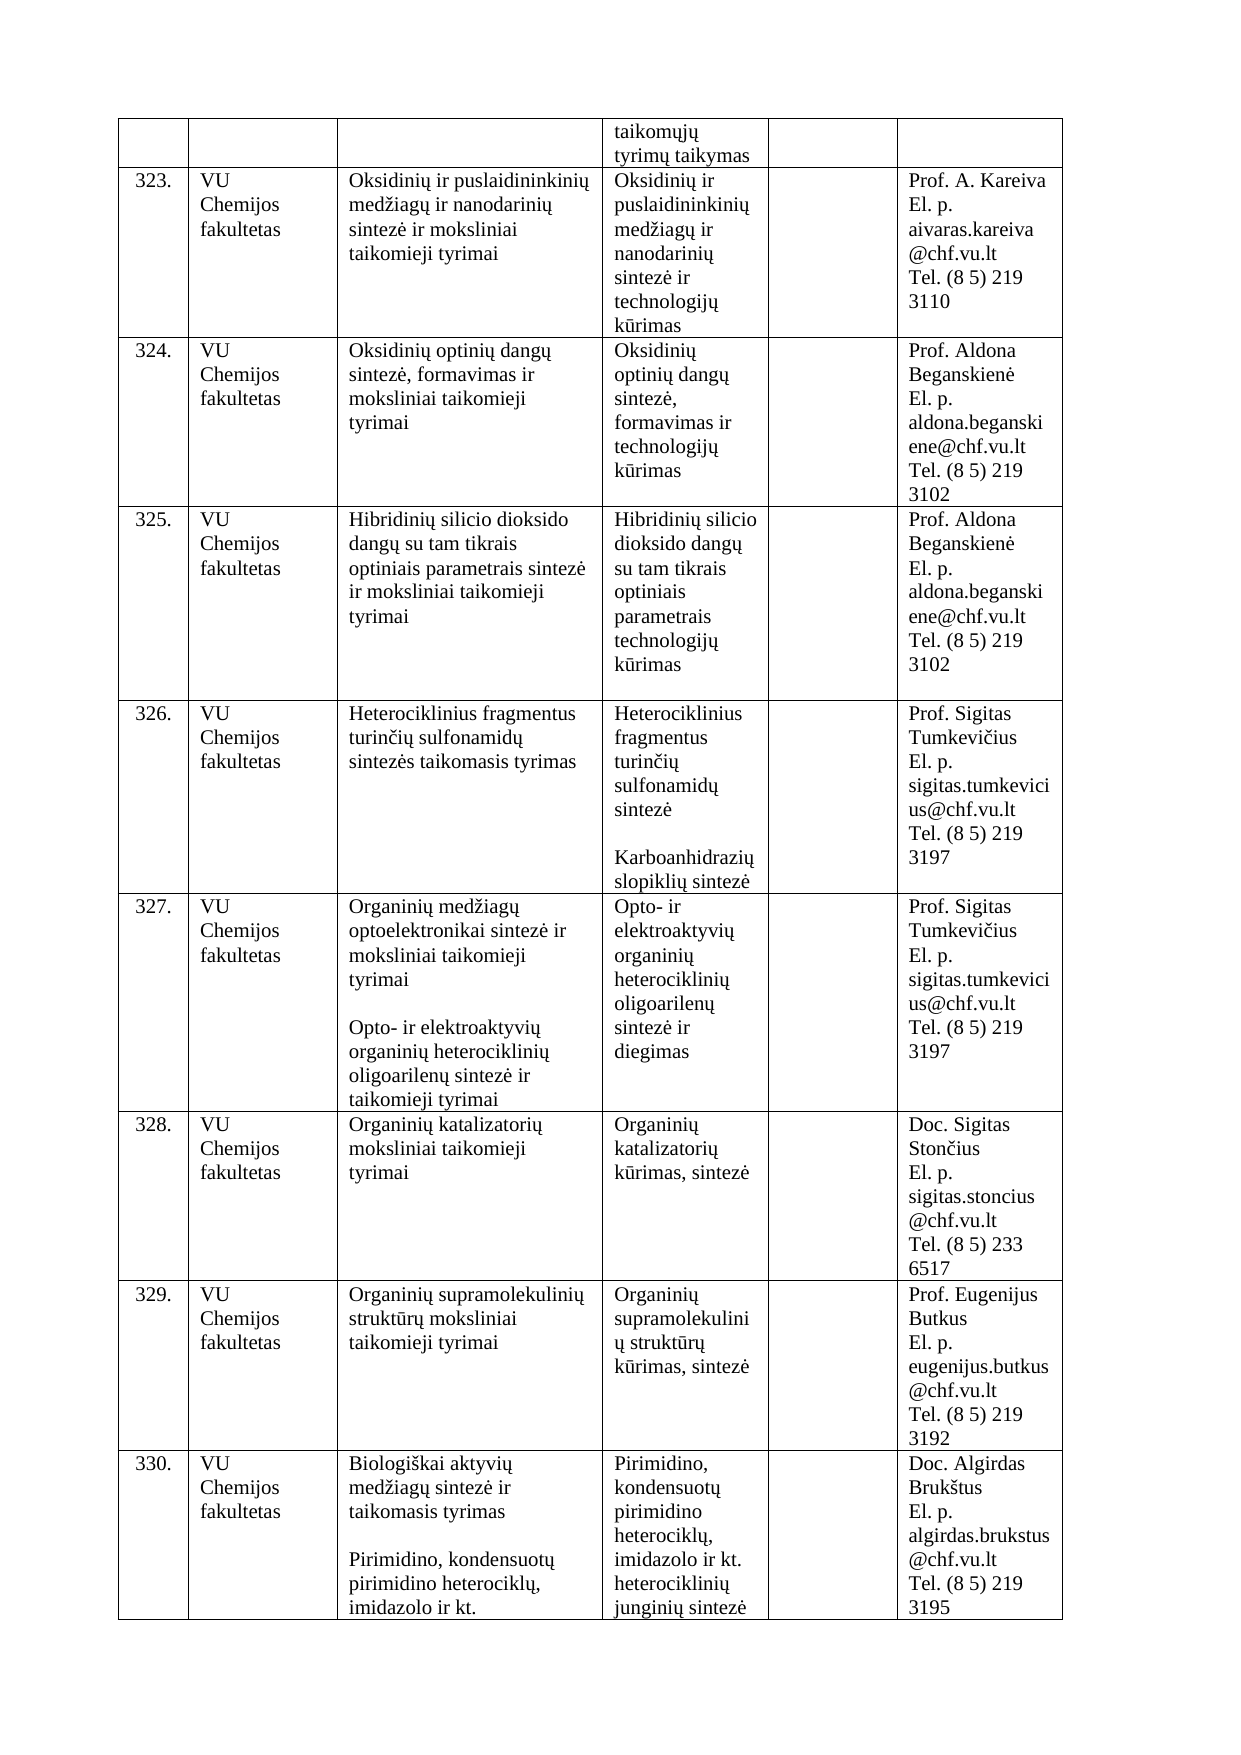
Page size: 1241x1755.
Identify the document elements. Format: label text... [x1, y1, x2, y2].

table_cell [769, 1281, 897, 1450]
table_cell Doc. Sigitas Stončius El. p. sigitas.stoncius@chf.vu.lt Tel. (8 5) 233 6517 [898, 1112, 1062, 1280]
table_cell [769, 507, 897, 700]
table_cell Organinių katalizatorių moksliniai taikomieji tyrimai [338, 1112, 602, 1280]
table_cell Prof. Sigitas Tumkevičius El. p. sigitas.tumkevicius@chf.vu.lt Tel. (8 5) 219 3197 [898, 701, 1062, 893]
table_cell Heterociklinius fragmentus turinčių sulfonamidų sintezė Karboanhidrazių slopiklių sintezė [603, 701, 768, 893]
table_cell VU Chemijos fakultetas [189, 1451, 337, 1619]
table_cell Prof. A. Kareiva El. p. aivaras.kareiva@chf.vu.lt Tel. (8 5) 219 3110 [898, 168, 1062, 337]
table_cell VU Chemijos fakultetas [189, 1281, 337, 1450]
table_cell [769, 1451, 897, 1619]
table_cell [189, 119, 337, 167]
table_cell VU Chemijos fakultetas [189, 168, 337, 337]
table_cell Biologiškai aktyvių medžiagų sintezė ir taikomasis tyrimas Pirimidino, kondensuotų pirimidino heterociklų, imidazolo ir kt. [338, 1451, 602, 1619]
table_cell Oksidinių optinių dangų sintezė, formavimas ir moksliniai taikomieji tyrimai [338, 338, 602, 506]
table_cell taikomųjų tyrimų taikymas [603, 119, 768, 167]
table_cell 326. [119, 701, 188, 893]
table_cell Prof. Aldona Beganskienė El. p. aldona.beganskiene@chf.vu.lt Tel. (8 5) 219 3102 [898, 338, 1062, 506]
table_cell [769, 119, 897, 167]
table_cell Doc. Algirdas Brukštus El. p. algirdas.brukstus@chf.vu.lt Tel. (8 5) 219 3195 [898, 1451, 1062, 1619]
table_cell 323. [119, 168, 188, 337]
table_cell 328. [119, 1112, 188, 1280]
table_cell VU Chemijos fakultetas [189, 894, 337, 1111]
table_cell Opto- ir elektroaktyvių organinių heterociklinių oligoarilenų sintezė ir diegimas [603, 894, 768, 1111]
table_cell Oksidinių ir puslaidininkinių medžiagų ir nanodarinių sintezė ir moksliniai taikomieji tyrimai [338, 168, 602, 337]
table_cell 329. [119, 1281, 188, 1450]
table_cell [769, 168, 897, 337]
table_cell 330. [119, 1451, 188, 1619]
table_cell Prof. Eugenijus Butkus El. p. eugenijus.butkus@chf.vu.lt Tel. (8 5) 219 3192 [898, 1281, 1062, 1450]
table_cell Organinių supramolekulinių struktūrų kūrimas, sintezė [603, 1281, 768, 1450]
table_cell 327. [119, 894, 188, 1111]
table_cell Prof. Aldona Beganskienė El. p. aldona.beganskiene@chf.vu.lt Tel. (8 5) 219 3102 [898, 507, 1062, 700]
table_cell [119, 119, 188, 167]
table_cell Oksidinių optinių dangų sintezė, formavimas ir technologijų kūrimas [603, 338, 768, 506]
table_cell [338, 119, 602, 167]
table_cell [769, 894, 897, 1111]
table_cell 325. [119, 507, 188, 700]
table_cell [769, 701, 897, 893]
table_cell Oksidinių ir puslaidininkinių medžiagų ir nanodarinių sintezė ir technologijų kūrimas [603, 168, 768, 337]
table_cell 324. [119, 338, 188, 506]
table_cell Pirimidino, kondensuotų pirimidino heterociklų, imidazolo ir kt. heterociklinių junginių sintezė [603, 1451, 768, 1619]
table_cell Organinių medžiagų optoelektronikai sintezė ir moksliniai taikomieji tyrimai Opto- ir elektroaktyvių organinių heterociklinių oligoarilenų sintezė ir taikomieji tyrimai [338, 894, 602, 1111]
table_cell Hibridinių silicio dioksido dangų su tam tikrais optiniais parametrais technologijų kūrimas [603, 507, 768, 700]
table_cell VU Chemijos fakultetas [189, 701, 337, 893]
table_cell Prof. Sigitas Tumkevičius El. p. sigitas.tumkevicius@chf.vu.lt Tel. (8 5) 219 3197 [898, 894, 1062, 1111]
table_cell Organinių katalizatorių kūrimas, sintezė [603, 1112, 768, 1280]
table_cell [769, 338, 897, 506]
table_cell VU Chemijos fakultetas [189, 338, 337, 506]
table_cell VU Chemijos fakultetas [189, 1112, 337, 1280]
table_cell Heterociklinius fragmentus turinčių sulfonamidų sintezės taikomasis tyrimas [338, 701, 602, 893]
table_cell [898, 119, 1062, 167]
table_cell [769, 1112, 897, 1280]
table_cell VU Chemijos fakultetas [189, 507, 337, 700]
table_cell Hibridinių silicio dioksido dangų su tam tikrais optiniais parametrais sintezė ir moksliniai taikomieji tyrimai [338, 507, 602, 700]
table_cell Organinių supramolekulinių struktūrų moksliniai taikomieji tyrimai [338, 1281, 602, 1450]
